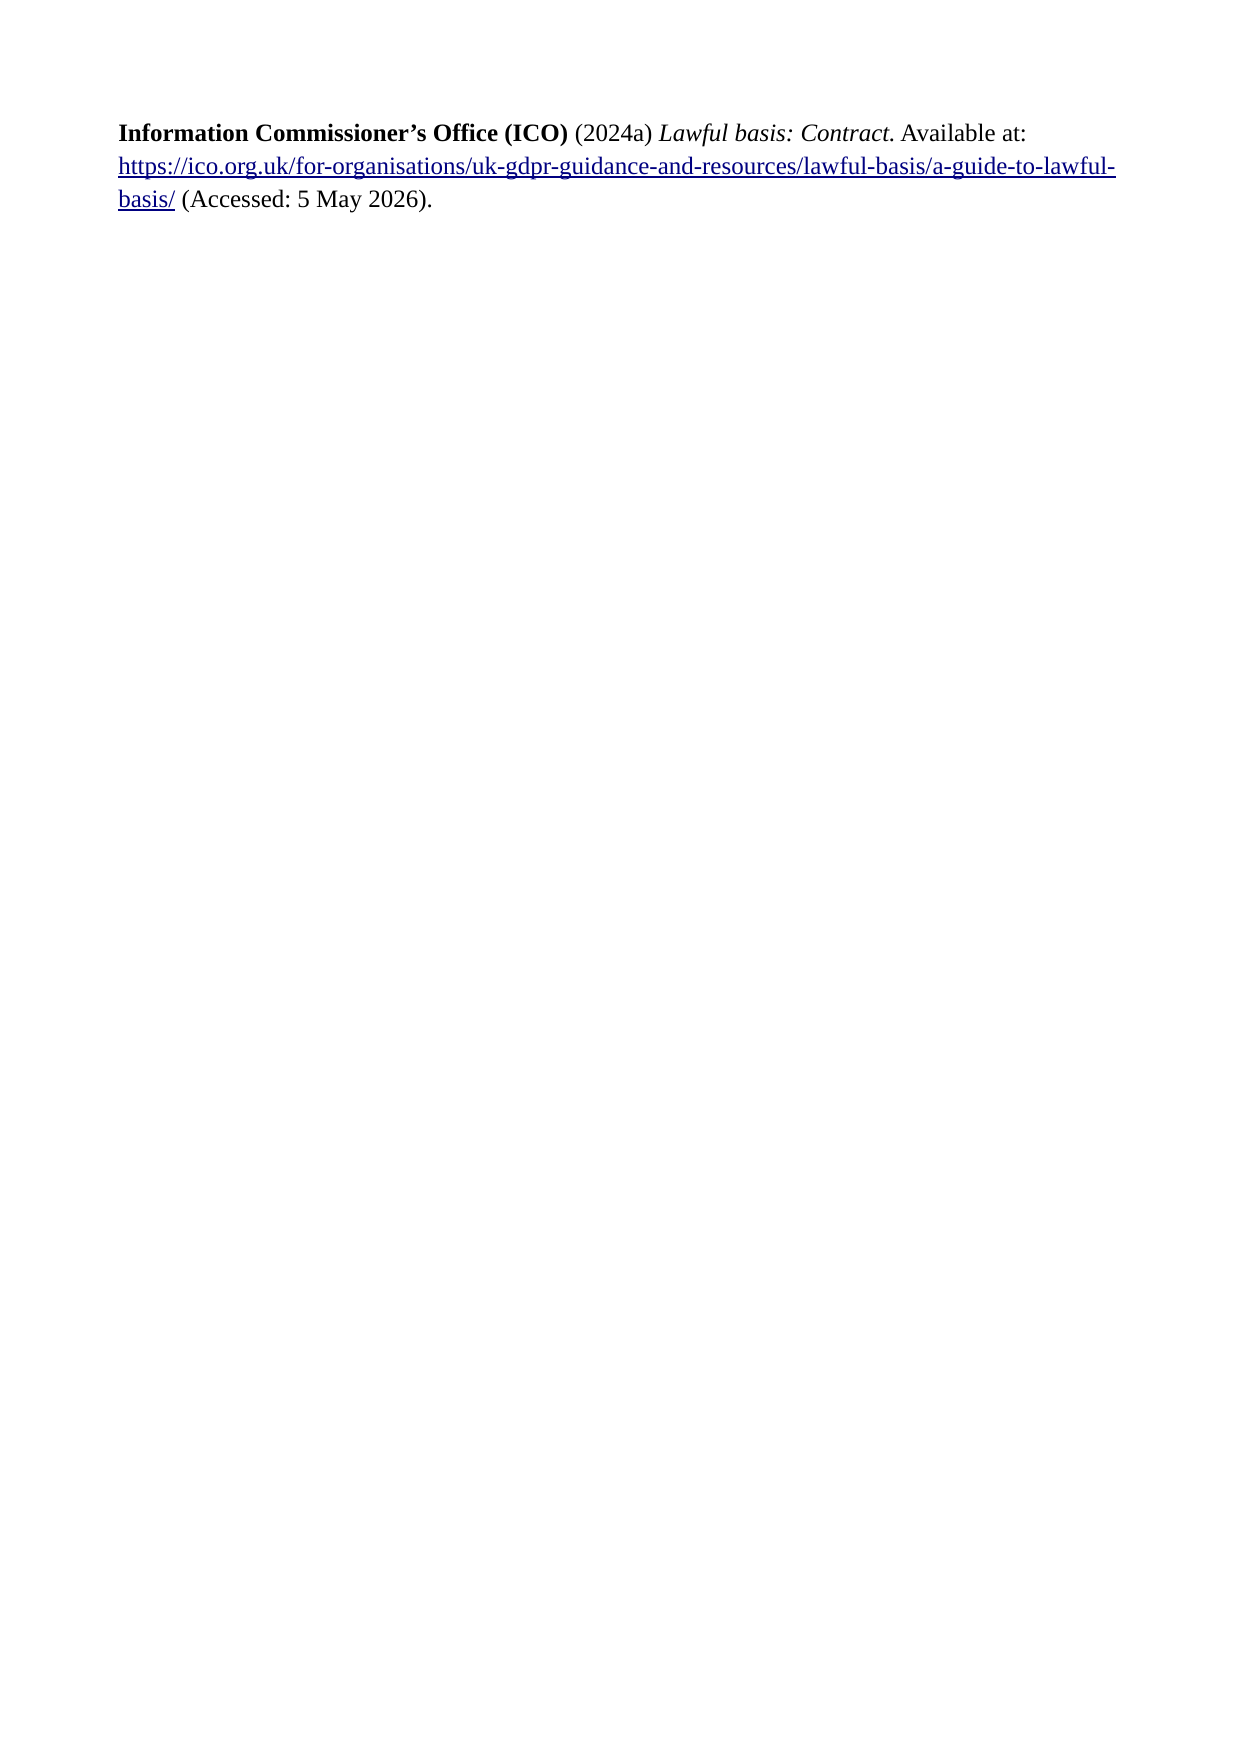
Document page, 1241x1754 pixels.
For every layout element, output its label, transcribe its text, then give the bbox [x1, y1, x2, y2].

text Information Commissioner’s Office (ICO) (2024a) Lawful basis: Contract. Available at: https://ico.org.uk/for-organisations/uk-gdpr-guidance-and-resources/lawful-basis/a-guide-to-lawful-basis/ (Accessed: 5 May 2026). [118, 118, 1122, 213]
